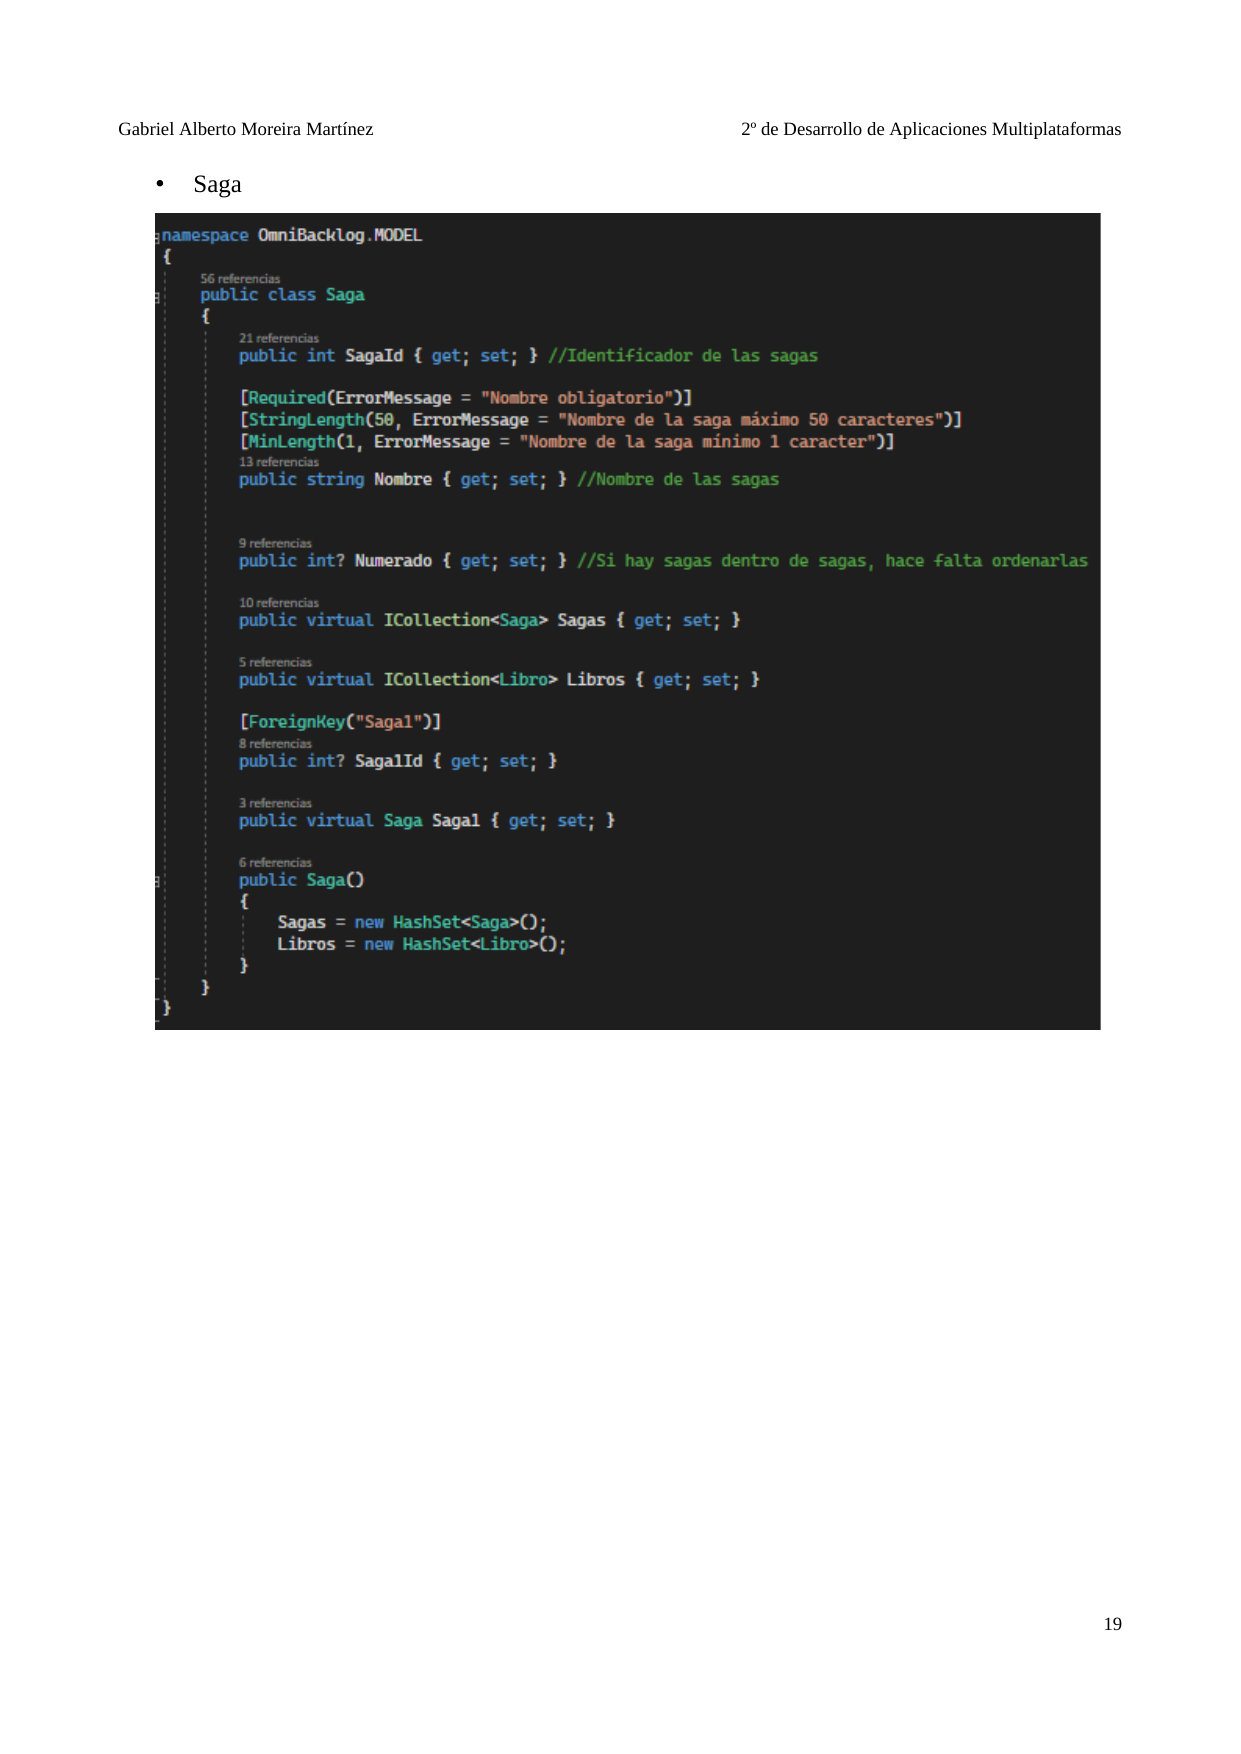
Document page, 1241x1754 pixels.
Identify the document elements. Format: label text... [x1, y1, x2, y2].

picture [155, 213, 1101, 1030]
list Saga [156, 169, 1122, 198]
